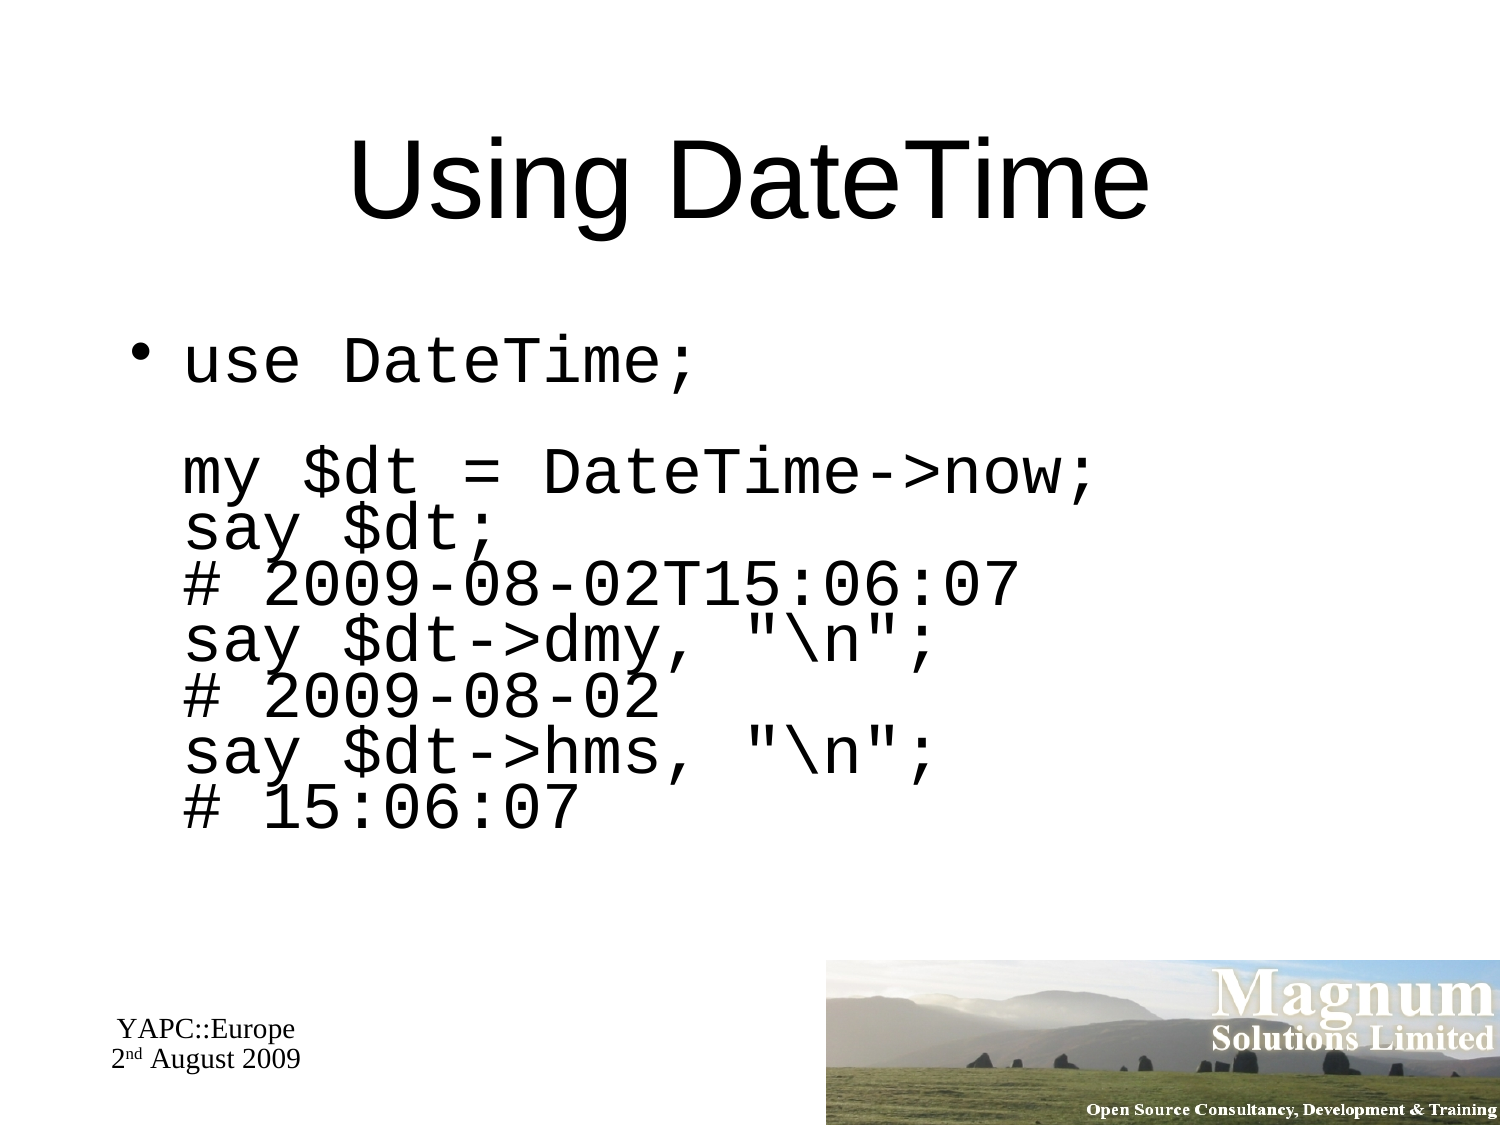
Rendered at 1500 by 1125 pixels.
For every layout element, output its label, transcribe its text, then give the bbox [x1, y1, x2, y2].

list use DateTime; my $dt = DateTime->now; say $dt; # 2009-08-02T15:06:07 say $dt->dmy, "\n"; # 2009-08-02 say $dt->hms, "\n"; # 15:06:07 [112, 337, 1388, 860]
picture [826, 960, 1500, 1125]
title Using DateTime [112, 62, 1388, 250]
